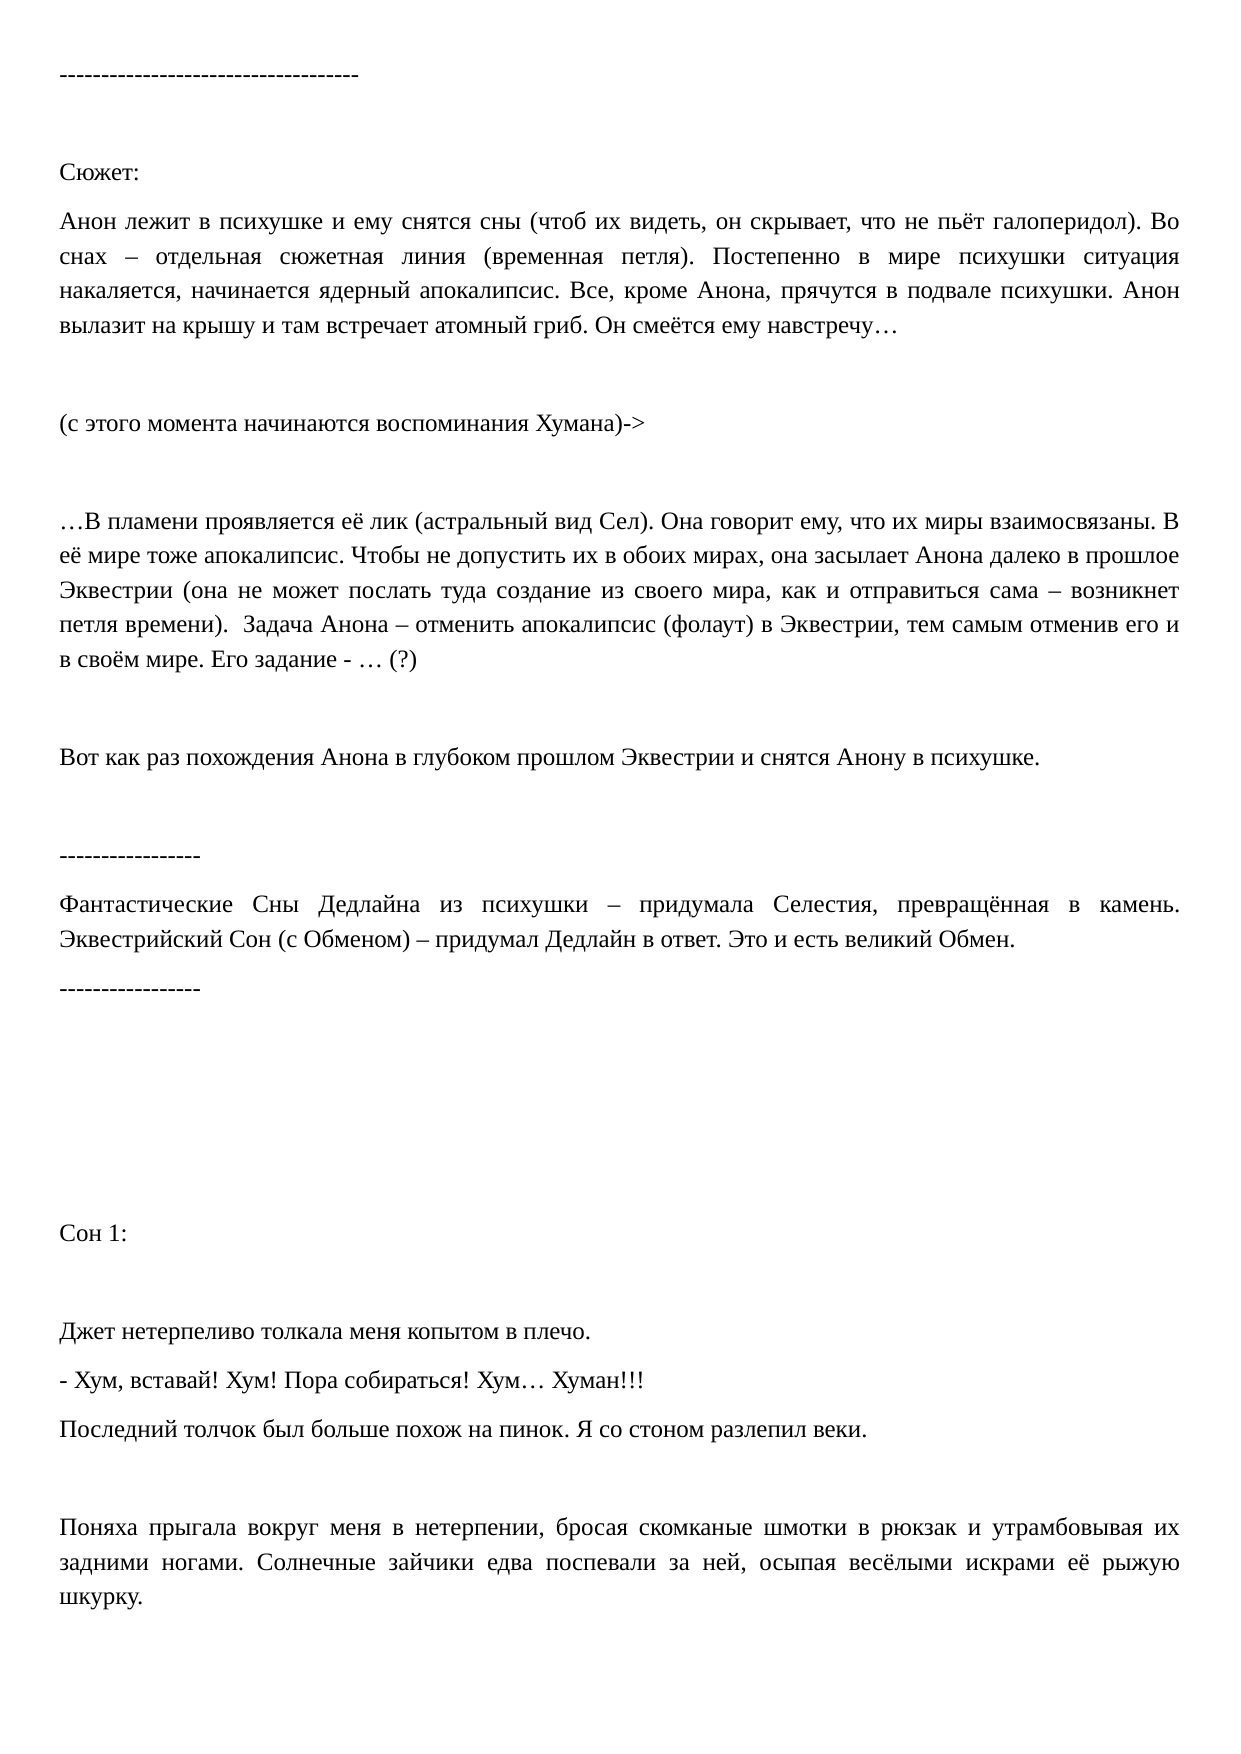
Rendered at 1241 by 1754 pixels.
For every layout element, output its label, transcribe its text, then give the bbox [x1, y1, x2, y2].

text Вот как раз похождения Анона в глубоком прошлом Эквестрии и снятся Анону в психушке. [59, 742, 1181, 771]
text Последний толчок был больше похож на пинок. Я со стоном разлепил веки. [59, 1414, 1181, 1443]
text …В пламени проявляется её лик (астральный вид Сел). Она говорит ему, что их миры взаимосвязаны. В её мире тоже апокалипсис. Чтобы не допустить их в обоих мирах, она засылает Анона далеко в прошлое Эквестрии (она не может послать туда создание из своего мира, как и отправиться сама – возникнет петля времени). Задача Анона – отменить апокалипсис (фолаут) в Эквестрии, тем самым отменив его и в своём мире. Его задание - … (?) [59, 506, 1181, 673]
text Фантастические Сны Дедлайна из психушки – придумала Селестия, превращённая в камень. Эквестрийский Сон (с Обменом) – придумал Дедлайн в ответ. Это и есть великий Обмен. [59, 889, 1181, 952]
text Сон 1: [59, 1218, 1181, 1247]
text Поняха прыгала вокруг меня в нетерпении, бросая скомканые шмотки в рюкзак и утрамбовывая их задними ногами. Солнечные зайчики едва поспевали за ней, осыпая весёлыми искрами её рыжую шкурку. [59, 1512, 1181, 1610]
text Анон лежит в психушке и ему снятся сны (чтоб их видеть, он скрывает, что не пьёт галоперидол). Во снах – отдельная сюжетная линия (временная петля). Постепенно в мире психушки ситуация накаляется, начинается ядерный апокалипсис. Все, кроме Анона, прячутся в подвале психушки. Анон вылазит на крышу и там встречает атомный гриб. Он смеётся ему навстречу… [59, 206, 1181, 338]
text Сюжет: [59, 157, 1181, 186]
text - Хум, вставай! Хум! Пора собираться! Хум… Хуман!!! [59, 1365, 1181, 1394]
text (с этого момента начинаются воспоминания Хумана)-> [59, 408, 1181, 437]
text ----------------- [59, 973, 1181, 1001]
text ----------------- [59, 840, 1181, 869]
text ------------------------------------ [59, 59, 1181, 88]
text Джет нетерпеливо толкала меня копытом в плечо. [59, 1316, 1181, 1345]
